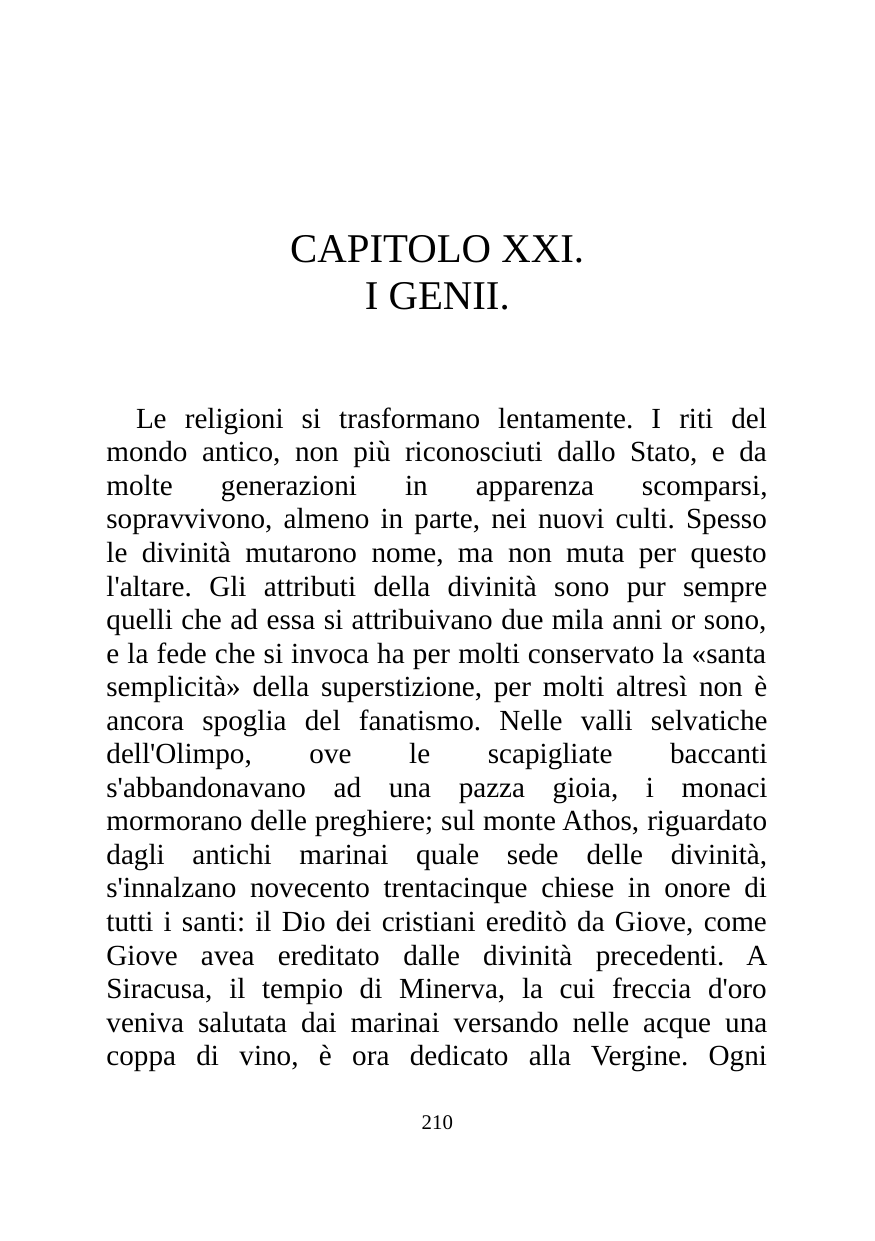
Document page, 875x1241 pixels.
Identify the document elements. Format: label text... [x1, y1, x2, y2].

text Le religioni si trasformano lentamente. I riti del mondo antico, non più riconosciuti dallo Stato, e da molte generazioni in apparenza scomparsi, sopravvivono, almeno in parte, nei nuovi culti. Spesso le divinità mutarono nome, ma non muta per questo l'altare. Gli attributi della divinità sono pur sempre quelli che ad essa si attribuivano due mila anni or sono, e la fede che si invoca ha per molti conservato la «santa semplicità» della superstizione, per molti altresì non è ancora spoglia del fanatismo. Nelle valli selvatiche dell'Olimpo, ove le scapigliate baccanti s'abbandonavano ad una pazza gioia, i monaci mormorano delle preghiere; sul monte Athos, riguardato dagli antichi marinai quale sede delle divinità, s'innalzano novecento trentacinque chiese in onore di tutti i santi: il Dio dei cristiani ereditò da Giove, come Giove avea ereditato dalle divinità precedenti. A Siracusa, il tempio di Minerva, la cui freccia d'oro veniva salutata dai marinai versando nelle acque una coppa di vino, è ora dedicato alla Vergine. Ogni [106, 401, 768, 1072]
subtitle CAPITOLO XXI. I GENII. [106, 224, 768, 318]
